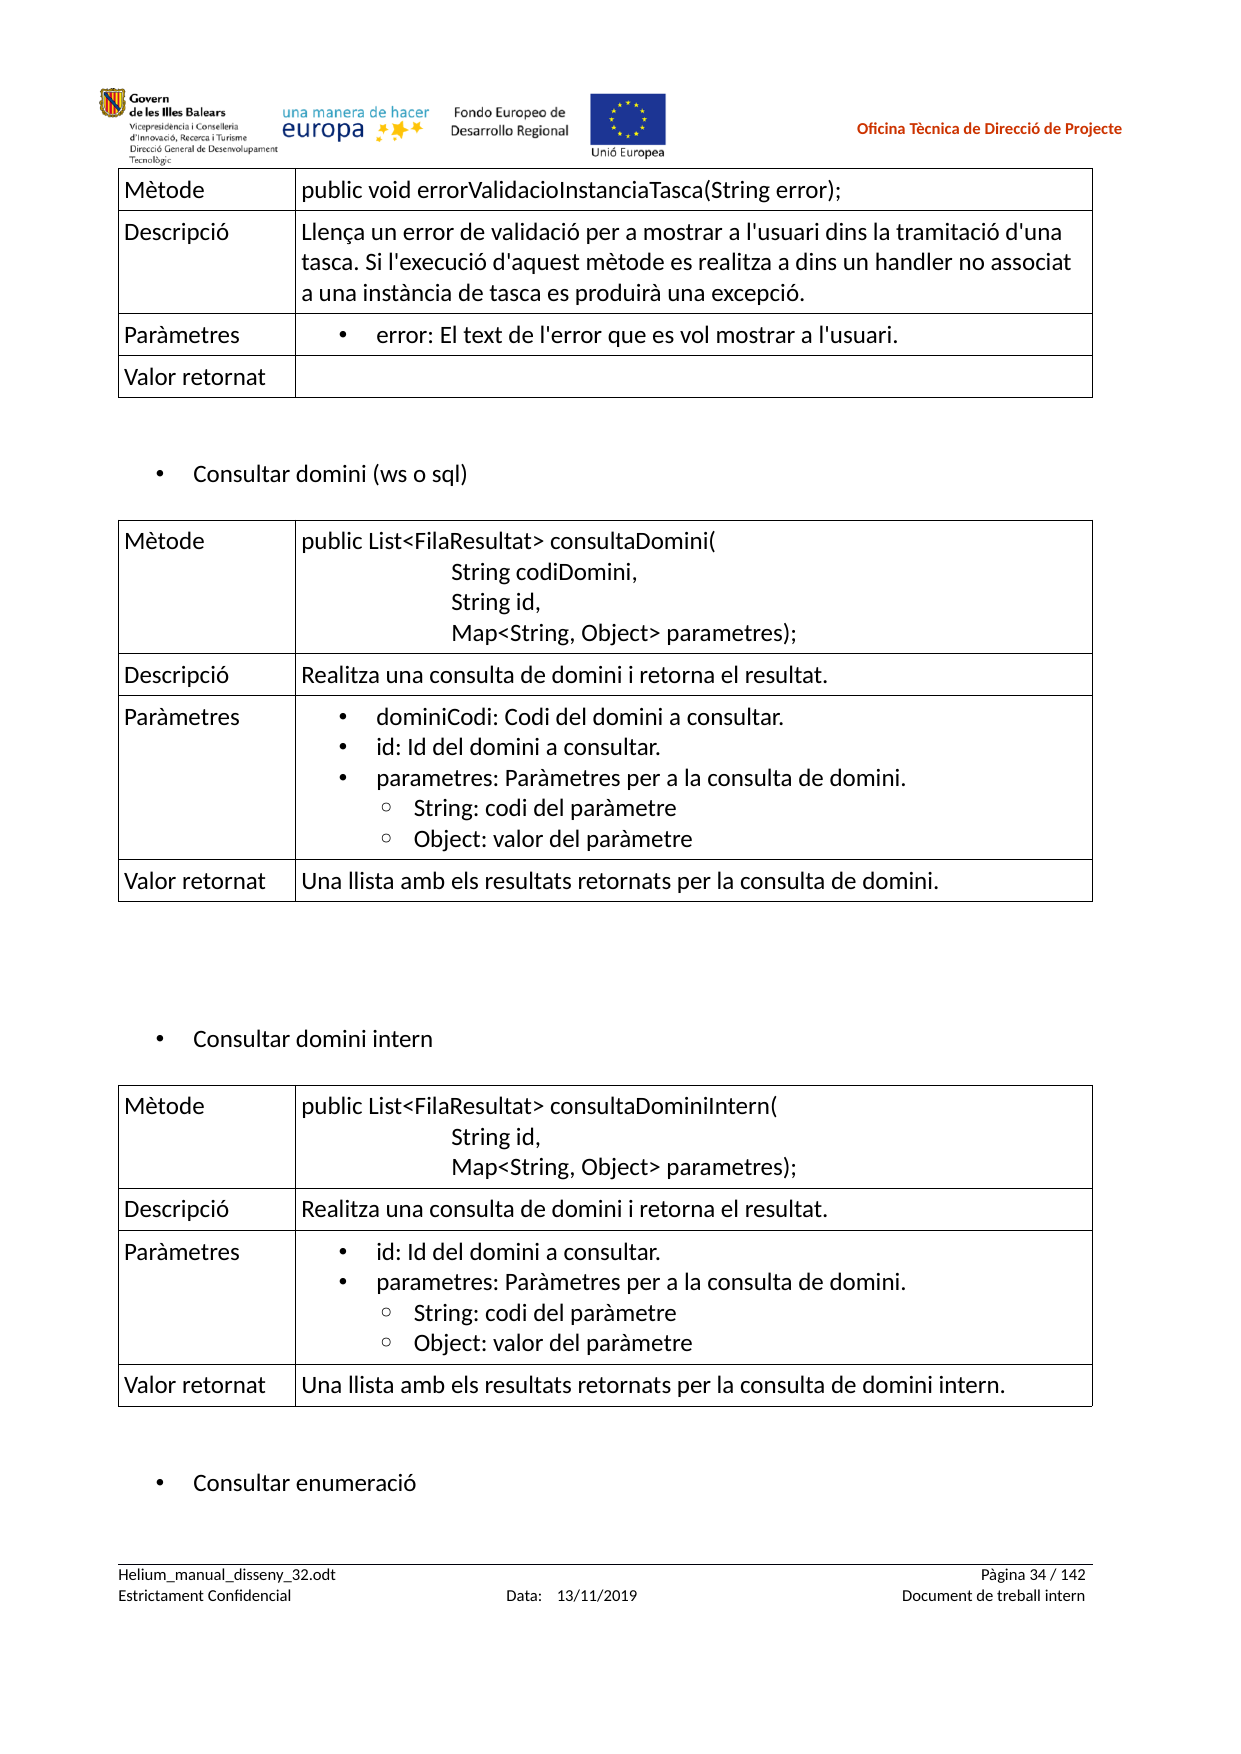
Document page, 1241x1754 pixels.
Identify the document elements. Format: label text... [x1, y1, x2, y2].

table_cell Valor retornat [119, 356, 295, 397]
table_cell Paràmetres [119, 1231, 295, 1363]
table_cell dominiCodi: Codi del domini a consultar. id: Id del domini a consultar. parametres: Paràmetres per a la consulta de domini. String: codi del paràmetre Object: valor del paràmetre [296, 696, 1092, 859]
table_cell Descripció [119, 211, 295, 313]
table_cell Una llista amb els resultats retornats per la consulta de domini. [296, 860, 1092, 901]
list Consultar domini intern [156, 1024, 1122, 1054]
list Consultar domini (ws o sql) [156, 458, 1122, 489]
table_header Mètode [119, 521, 295, 653]
table_header Mètode [119, 1086, 295, 1188]
table_cell id: Id del domini a consultar. parametres: Paràmetres per a la consulta de domini. String: codi del paràmetre Object: valor del paràmetre [296, 1231, 1092, 1363]
table_cell Valor retornat [119, 860, 295, 901]
table_header Mètode [119, 169, 295, 210]
table_cell Realitza una consulta de domini i retorna el resultat. [296, 654, 1092, 695]
table_cell Descripció [119, 654, 295, 695]
table_cell [296, 356, 1092, 397]
table_cell Llença un error de validació per a mostrar a l'usuari dins la tramitació d'una tasca. Si l'execució d'aquest mètode es realitza a dins un handler no associat a una instància de tasca es produirà una excepció. [296, 211, 1092, 313]
table_cell error: El text de l'error que es vol mostrar a l'usuari. [296, 314, 1092, 355]
picture [99, 87, 668, 166]
table_header public void errorValidacioInstanciaTasca(String error); [296, 169, 1092, 210]
table_cell Paràmetres [119, 314, 295, 355]
table_cell Descripció [119, 1189, 295, 1230]
table_cell Paràmetres [119, 696, 295, 859]
table_cell Valor retornat [119, 1365, 295, 1406]
list Consultar enumeració [156, 1467, 1122, 1497]
table_header public List<FilaResultat> consultaDomini( String codiDomini, String id, Map<String, Object> parametres); [296, 521, 1092, 653]
table_header public List<FilaResultat> consultaDominiIntern( String id, Map<String, Object> parametres); [296, 1086, 1092, 1188]
table_cell Realitza una consulta de domini i retorna el resultat. [296, 1189, 1092, 1230]
table_cell Una llista amb els resultats retornats per la consulta de domini intern. [296, 1365, 1092, 1406]
